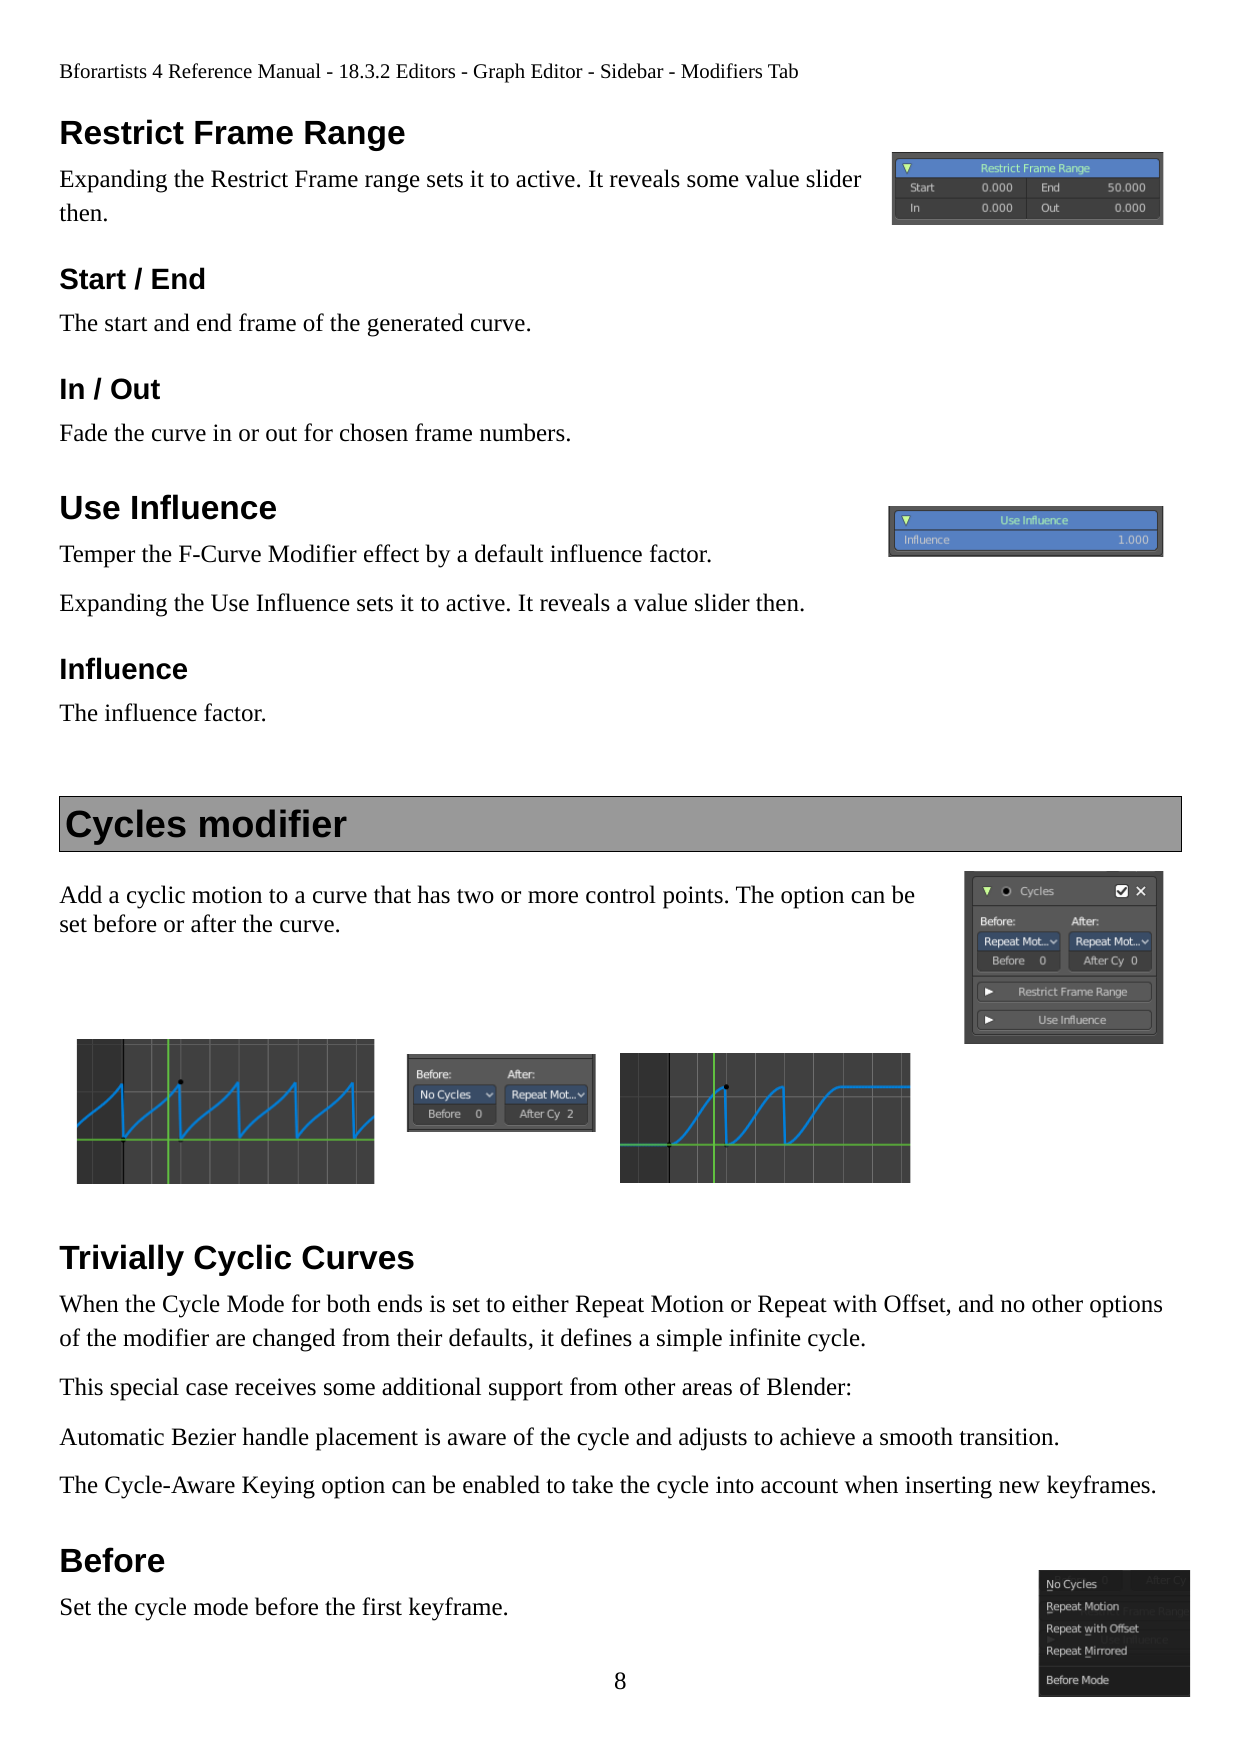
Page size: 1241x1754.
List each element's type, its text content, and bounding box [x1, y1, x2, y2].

picture [1038, 1570, 1191, 1697]
picture [76, 1039, 375, 1184]
text Fade the curve in or out for chosen frame numbers. [59, 418, 1181, 447]
text This special case receives some additional support from other areas of Blender: [59, 1372, 1181, 1401]
text Add a cyclic motion to a curve that has two or more control points. The option can be set before or after the curve. [59, 880, 964, 938]
text Expanding the Restrict Frame range sets it to active. It reveals some value slider then. [59, 164, 1181, 227]
picture [964, 871, 1164, 1044]
text The start and end frame of the generated curve. [59, 308, 1181, 337]
text Set the cycle mode before the first keyframe. [59, 1592, 1038, 1620]
picture [891, 152, 1164, 225]
subtitle Use Influence [59, 488, 1181, 527]
picture [620, 1053, 911, 1183]
text Temper the F-Curve Modifier effect by a default influence factor. [59, 539, 1181, 568]
picture [406, 1054, 596, 1132]
subtitle In / Out [59, 372, 1181, 406]
subtitle Restrict Frame Range [59, 113, 1181, 151]
text The influence factor. [59, 698, 1181, 727]
picture [888, 506, 1164, 557]
subtitle Before [59, 1541, 1181, 1579]
text Automatic Bezier handle placement is aware of the cycle and adjusts to achieve a smooth transition. [59, 1422, 1181, 1450]
text The Cycle-Aware Keying option can be enabled to take the cycle into account when inserting new keyframes. [59, 1471, 1181, 1499]
subtitle Trivially Cyclic Curves [59, 1238, 1181, 1276]
table_header Cycles modifier [60, 797, 1181, 851]
text When the Cycle Mode for both ends is set to either Repeat Motion or Repeat with Offset, and no other options of the modifier are changed from their defaults, it defines a simple infinite cycle. [59, 1289, 1181, 1352]
subtitle Start / End [59, 262, 1181, 296]
subtitle Influence [59, 652, 1181, 686]
text Expanding the Use Influence sets it to active. It reveals a value slider then. [59, 588, 1181, 617]
